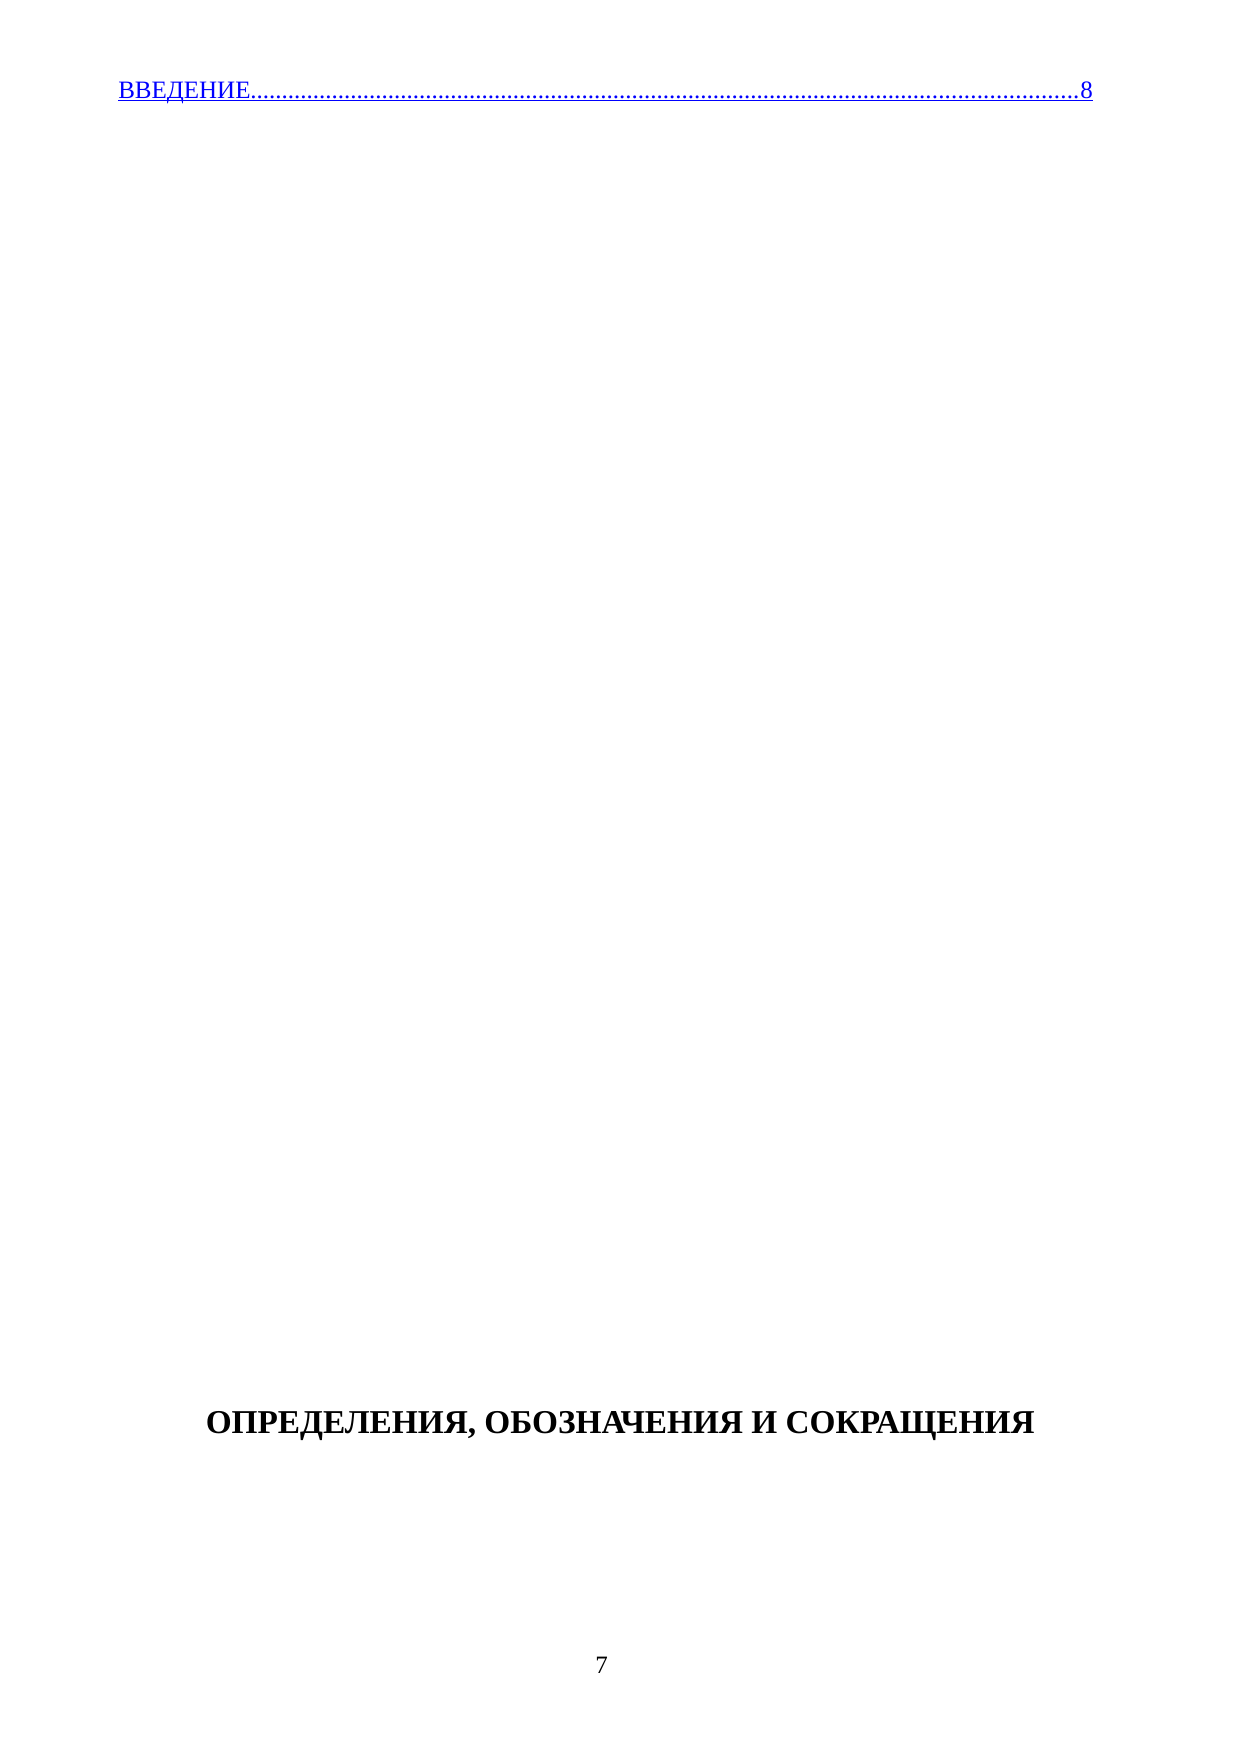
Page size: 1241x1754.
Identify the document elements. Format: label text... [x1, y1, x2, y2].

text ОПРЕДЕЛЕНИЯ, ОБОЗНАЧЕНИЯ И СОКРАЩЕНИЯ [118, 1402, 1122, 1440]
text ВВЕДЕНИЕ 8 [118, 75, 1122, 104]
